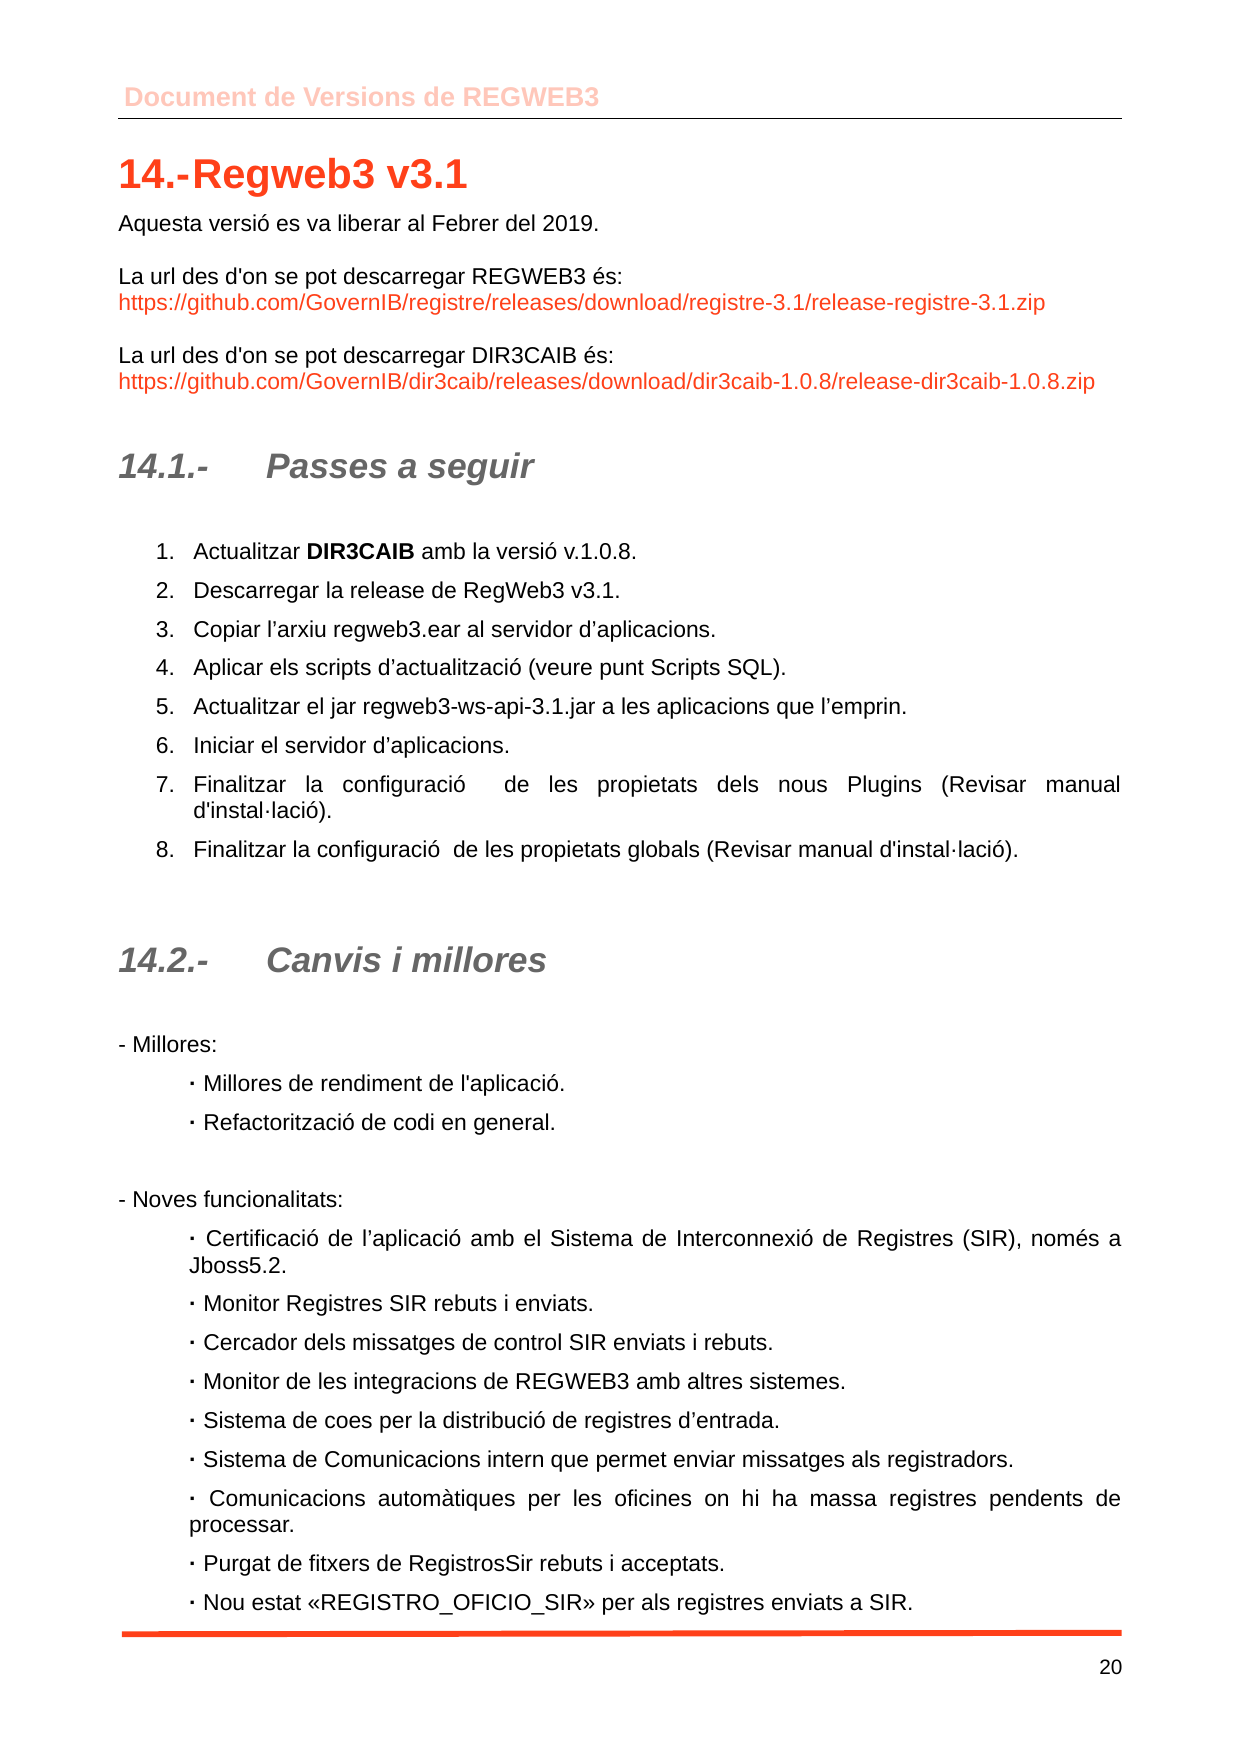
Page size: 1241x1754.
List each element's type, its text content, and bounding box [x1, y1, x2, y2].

text https://github.com/GovernIB/registre/releases/download/registre-3.1/release-registre-3.1.zip [118, 289, 1122, 315]
text La url des d'on se pot descarregar DIR3CAIB és: [118, 342, 1122, 368]
text · Millores de rendiment de l'aplicació. [189, 1070, 1122, 1096]
subtitle Passes a seguir [118, 446, 1122, 486]
subtitle Regweb3 v3.1 [118, 149, 1122, 197]
text · Nou estat «REGISTRO_OFICIO_SIR» per als registres enviats a SIR. [189, 1589, 1122, 1615]
list Actualitzar DIR3CAIB amb la versió v.1.0.8. [156, 538, 1122, 564]
text - Millores: [118, 1031, 1122, 1057]
text · Sistema de coes per la distribució de registres d’entrada. [189, 1407, 1122, 1433]
list Copiar l’arxiu regweb3.ear al servidor d’aplicacions. [156, 616, 1122, 642]
subtitle Canvis i millores [118, 939, 1122, 979]
text · Certificació de l’aplicació amb el Sistema de Interconnexió de Registres (SIR), només a Jboss5.2. [189, 1225, 1122, 1278]
text · Cercador dels missatges de control SIR enviats i rebuts. [189, 1329, 1122, 1356]
text · Comunicacions automàtiques per les oficines on hi ha massa registres pendents de processar. [189, 1485, 1122, 1537]
text · Monitor Registres SIR rebuts i enviats. [189, 1290, 1122, 1317]
text - Noves funcionalitats: [118, 1186, 1122, 1213]
text · Monitor de les integracions de REGWEB3 amb altres sistemes. [189, 1368, 1122, 1394]
text La url des d'on se pot descarregar REGWEB3 és: [118, 263, 1122, 289]
list Aplicar els scripts d’actualització (veure punt Scripts SQL). [156, 654, 1122, 681]
list Actualitzar el jar regweb3-ws-api-3.1.jar a les aplicacions que l’emprin. [156, 693, 1122, 719]
text · Purgat de fitxers de RegistrosSir rebuts i acceptats. [189, 1550, 1122, 1576]
list Iniciar el servidor d’aplicacions. [156, 732, 1122, 758]
text · Sistema de Comunicacions intern que permet enviar missatges als registradors. [189, 1446, 1122, 1472]
list Finalitzar la configuració de les propietats dels nous Plugins (Revisar manual d'instal·lació). [156, 771, 1122, 824]
text Aquesta versió es va liberar al Febrer del 2019. [118, 210, 1122, 236]
text https://github.com/GovernIB/dir3caib/releases/download/dir3caib-1.0.8/release-dir3caib-1.0.8.zip [118, 368, 1122, 394]
list Finalitzar la configuració de les propietats globals (Revisar manual d'instal·lació). [156, 836, 1122, 862]
list Descarregar la release de RegWeb3 v3.1. [156, 577, 1122, 603]
text · Refactorització de codi en general. [189, 1109, 1122, 1135]
